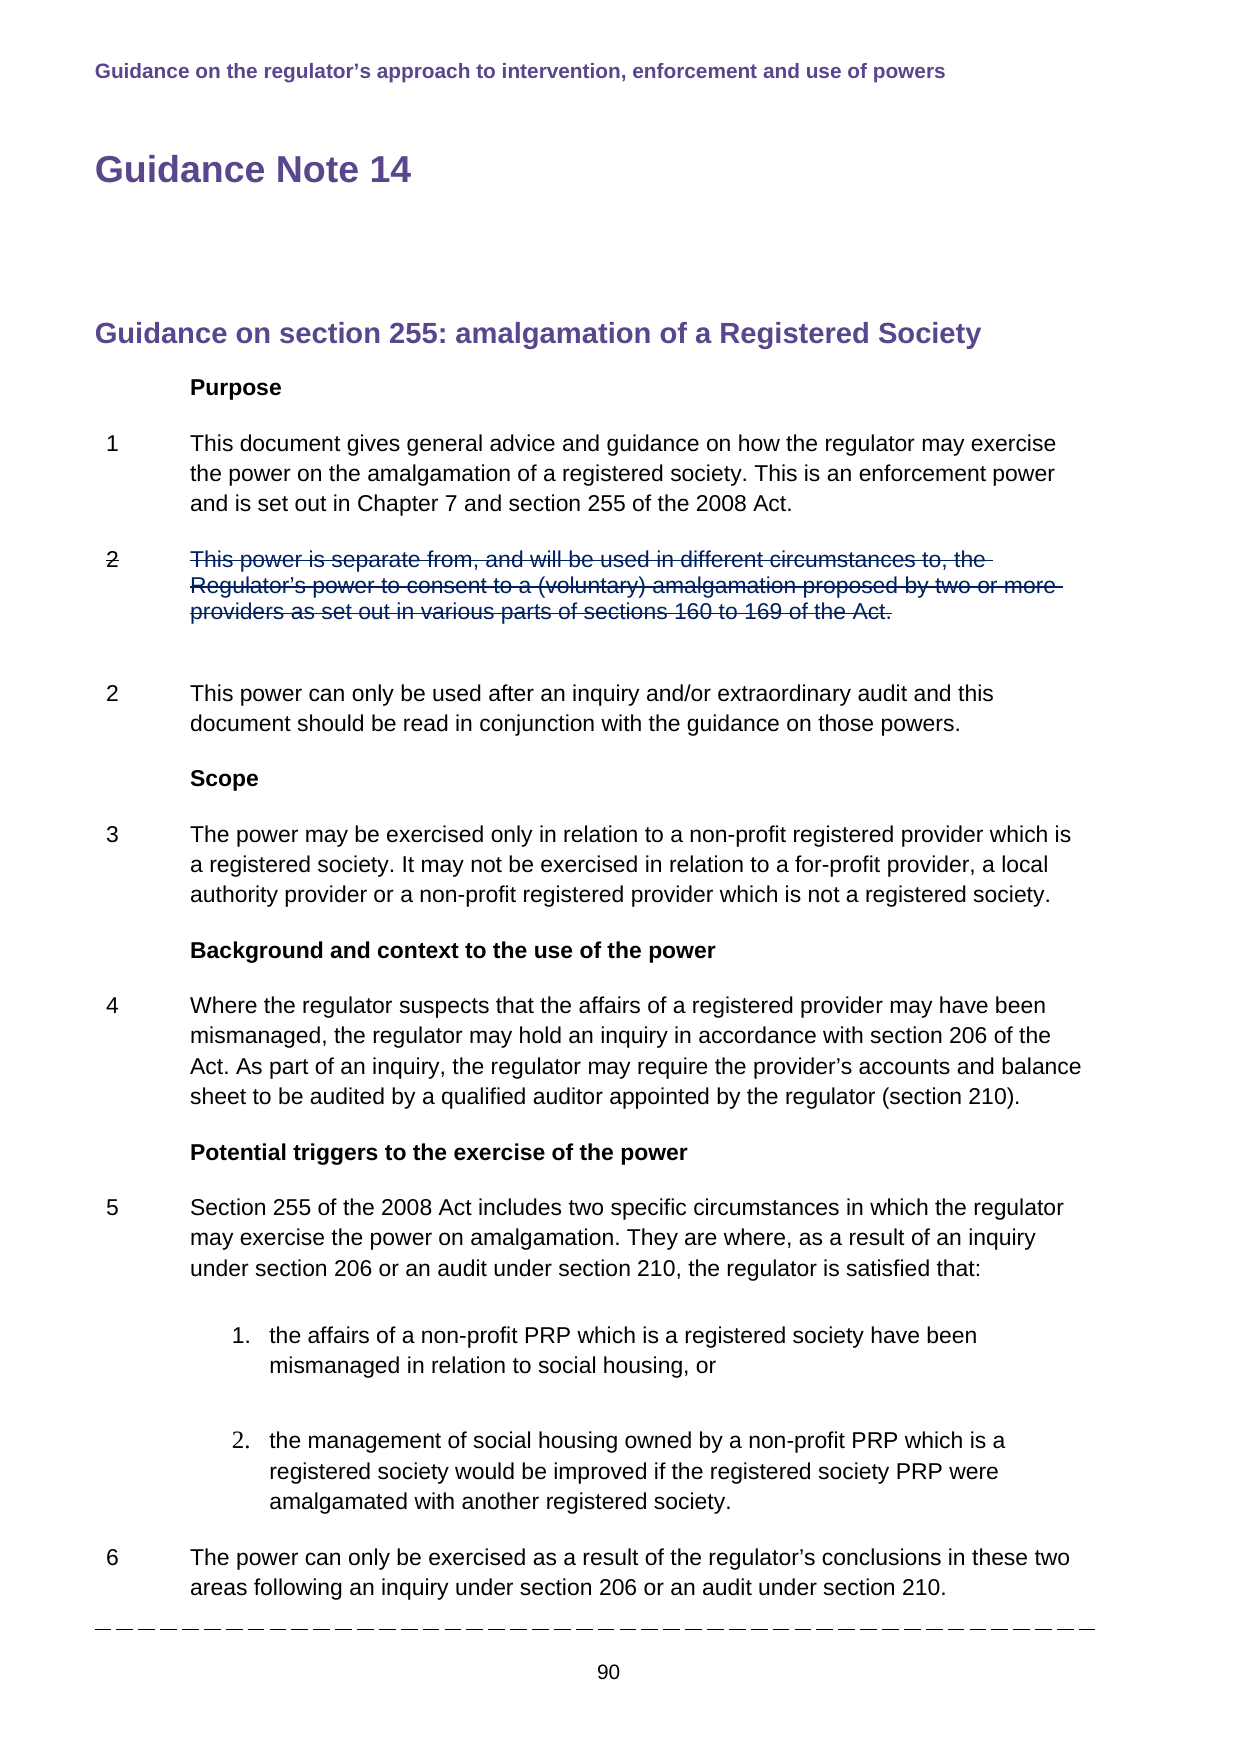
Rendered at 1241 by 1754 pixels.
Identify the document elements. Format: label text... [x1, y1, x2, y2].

table_cell The power may be exercised only in relation to a non-profit registered provider which is a registered society. It may not be exercised in relation to a for-profit provider, a local authority provider or a non-profit registered provider which is not a registered society. [179, 821, 1095, 937]
subtitle Guidance Note 14 [94, 148, 1122, 191]
table_cell 6 [95, 1544, 179, 1629]
table_cell Background and context to the use of the power [179, 937, 1095, 992]
table_cell 5 [95, 1194, 179, 1544]
table_cell This document gives general advice and guidance on how the regulator may exercise the power on the amalgamation of a registered society. This is an enforcement power and is set out in Chapter 7 and section 255 of the 2008 Act. [179, 430, 1095, 546]
table_cell This power can only be used after an inquiry and/or extraordinary audit and this document should be read in conjunction with the guidance on those powers. [179, 680, 1095, 765]
table_cell [95, 937, 179, 992]
table_cell 2 [95, 546, 179, 680]
table_cell Potential triggers to the exercise of the power [179, 1139, 1095, 1194]
table_header [95, 374, 179, 430]
table_cell 2 [95, 680, 179, 765]
table_cell 4 [95, 992, 179, 1138]
table_cell 1 [95, 430, 179, 546]
subtitle Guidance on section 255: amalgamation of a Registered Society [94, 316, 1122, 349]
table_header Purpose [179, 374, 1095, 430]
table_cell [95, 765, 179, 821]
table_cell This power is separate from, and will be used in different circumstances to, the Regulator’s power to consent to a (voluntary) amalgamation proposed by two or more providers as set out in various parts of sections 160 to 169 of the Act. [179, 546, 1095, 680]
table_cell 3 [95, 821, 179, 937]
table_cell [95, 1139, 179, 1194]
table_cell Where the regulator suspects that the affairs of a registered provider may have been mismanaged, the regulator may hold an inquiry in accordance with section 206 of the Act. As part of an inquiry, the regulator may require the provider’s accounts and balance sheet to be audited by a qualified auditor appointed by the regulator (section 210). [179, 992, 1095, 1138]
table_cell Section 255 of the 2008 Act includes two specific circumstances in which the regulator may exercise the power on amalgamation. They are where, as a result of an inquiry under section 206 or an audit under section 210, the regulator is satisfied that: the affairs of a non-profit PRP which is a registered society have been mismanaged in relation to social housing, or the management of social housing owned by a non-profit PRP which is a registered society would be improved if the registered society PRP were amalgamated with another registered society. [179, 1194, 1095, 1544]
table_cell Scope [179, 765, 1095, 821]
table_cell The power can only be exercised as a result of the regulator’s conclusions in these two areas following an inquiry under section 206 or an audit under section 210. [179, 1544, 1095, 1629]
